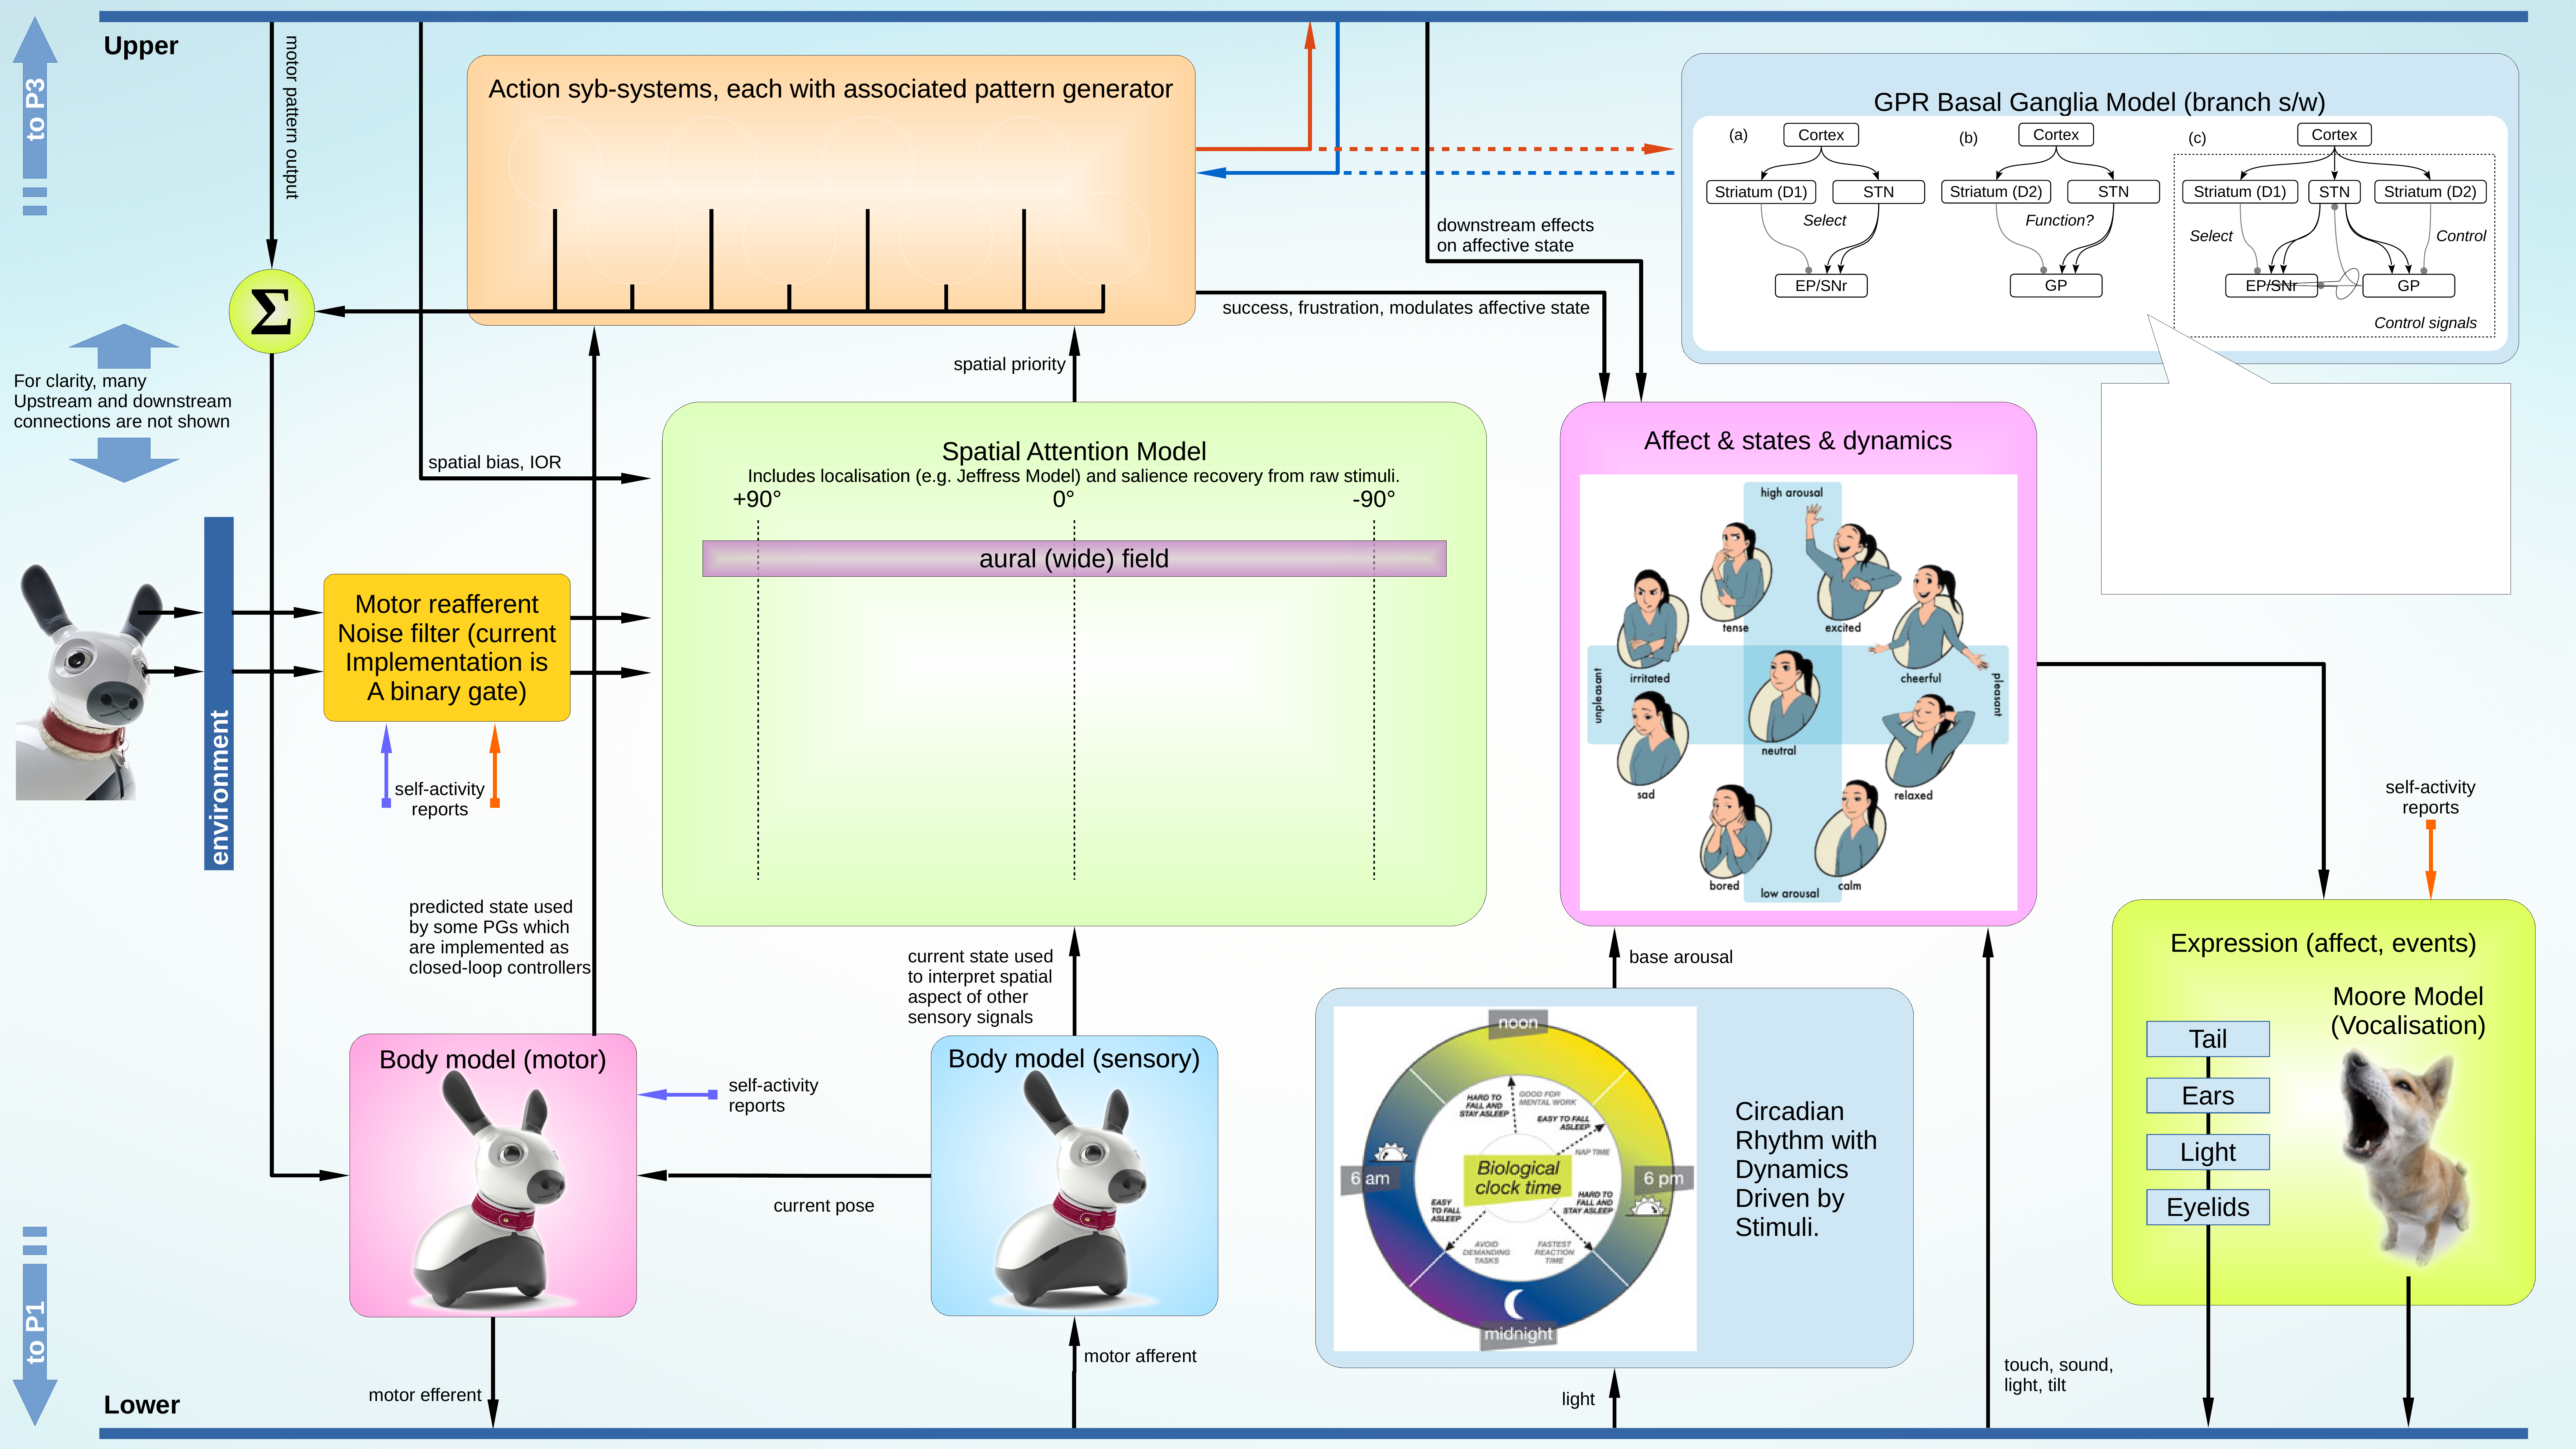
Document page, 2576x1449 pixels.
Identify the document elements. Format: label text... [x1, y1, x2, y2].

text_box STN [2309, 180, 2360, 203]
text_box spatial bias, IOR [424, 450, 570, 475]
text_box For clarity, many Upstream and downstream connections are not shown [9, 368, 239, 436]
text_box Body model (sensory) [1027, 1055, 1032, 1065]
text_box Striatum (D1) [2182, 180, 2298, 203]
text_box Σ [229, 269, 315, 354]
text_box Upper [99, 11, 2528, 22]
text_box motor afferent [1079, 1343, 1203, 1369]
text_box Body model (sensory) [931, 1036, 1218, 1316]
text_box Body model (motor) [470, 1056, 478, 1065]
text_box Spatial Attention Model Includes localisation (e.g. Jeffress Model) and salience recovery from raw stimuli. +90° 0° -90° [662, 402, 1487, 926]
text_box Select [1779, 209, 1871, 232]
text_box (a) [1693, 123, 1785, 146]
text_box Striatum (D1) [1707, 180, 1816, 204]
text_box environment [204, 517, 234, 870]
text_box Body model (motor) [485, 1056, 492, 1065]
text_box Cortex [2298, 123, 2372, 146]
text_box to P1 [23, 1227, 47, 1237]
text_box Circadian Rhythm with Dynamics Driven by Stimuli. [1730, 1094, 1904, 1285]
text_box Expression (affect, events) [2112, 899, 2535, 1305]
text_box Body model (motor) [578, 1056, 586, 1067]
text_box self-activity reports [2381, 775, 2481, 820]
text_box Light [2147, 1134, 2270, 1170]
text_box Striatum (D2) [2375, 180, 2487, 203]
text_box base arousal [1624, 944, 1739, 969]
text_box Body model (motor) [557, 1056, 564, 1065]
text_box Body model (sensory) [1159, 1055, 1166, 1066]
text_box Action syb-systems, each with associated pattern generator [467, 55, 1195, 326]
text_box EP/SNr [1775, 274, 1868, 297]
text_box GP [2010, 274, 2102, 297]
text_box (c) [2151, 126, 2244, 150]
text_box to P3 [23, 206, 47, 215]
text_box Striatum (D2) [1942, 180, 2051, 203]
picture [0, 0, 2576, 1449]
text_box EP/SNr [2295, 283, 2318, 286]
text_box motor efferent [364, 1382, 489, 1408]
text_box motor pattern output [280, 31, 306, 204]
text_box spatial priority [949, 351, 1086, 379]
text_box STN [1833, 180, 1925, 204]
text_box (b) [1923, 126, 2015, 150]
text_box [69, 438, 179, 483]
text_box Eyelids [2147, 1189, 2270, 1225]
text_box Body model (sensory) [1132, 1055, 1139, 1065]
text_box Body model (motor) [400, 1056, 407, 1067]
text_box [1560, 402, 2037, 926]
text_box Affect & states & dynamics [1594, 407, 2003, 474]
text_box GPR Basal Ganglia Model (branch s/w) [1682, 53, 2519, 364]
text_box Body model (motor) [414, 1056, 421, 1065]
text_box Ears [2147, 1078, 2270, 1113]
text_box GPR Basal Ganglia Model (branch s/w) [2062, 99, 2068, 109]
text_box Control [2427, 224, 2496, 247]
text_box current state used to interpret spatial aspect of other sensory signals [903, 944, 1062, 1030]
text_box self-activity reports [724, 1072, 824, 1118]
text_box to P1 [23, 1246, 47, 1255]
text_box Cortex [2019, 123, 2094, 146]
text_box Select [2177, 225, 2246, 248]
text_box Body model (motor) [350, 1034, 637, 1317]
text_box Body model (motor) [536, 1056, 541, 1065]
text_box Body model (motor) [457, 1056, 463, 1065]
text_box [69, 324, 179, 369]
text_box Cortex [1784, 123, 1859, 146]
text_box downstream effects on affective state [1432, 212, 1616, 258]
text_box Body model (motor) [544, 1056, 550, 1065]
text_box [1315, 988, 1914, 1368]
text_box Motor reafferent Noise filter (current Implementation is A binary gate) [324, 574, 570, 722]
text_box EP/SNr [2225, 274, 2318, 297]
text_box Body model (motor) [449, 1056, 455, 1065]
text_box Moore Model (Vocalisation) [2308, 980, 2509, 1050]
text_box STN [2068, 180, 2160, 203]
text_box to P1 [13, 1264, 58, 1426]
text_box [1693, 116, 2511, 594]
text_box Body model (sensory) [1054, 1055, 1061, 1065]
text_box to P3 [23, 188, 47, 197]
text_box touch, sound, light, tilt [2000, 1352, 2125, 1398]
text_box predicted state used by some PGs which are implemented as closed-loop controllers [405, 894, 604, 980]
text_box to P3 [13, 17, 58, 179]
text_box Body model (sensory) [1039, 1055, 1047, 1065]
text_box self-activity reports [390, 776, 490, 822]
text_box success, frustration, modulates affective state [1218, 295, 1596, 320]
text_box aural (wide) field [703, 541, 1447, 577]
text_box GP [2363, 274, 2455, 297]
text_box Body model (sensory) [983, 1055, 990, 1066]
text_box Tail [2147, 1021, 2270, 1057]
text_box Lower [99, 1428, 2528, 1439]
text_box Body model (sensory) [1018, 1055, 1024, 1065]
text_box current pose [769, 1193, 881, 1218]
text_box Function? [2014, 208, 2106, 232]
text_box light [1557, 1386, 1603, 1411]
text_box Control signals [2380, 311, 2472, 334]
